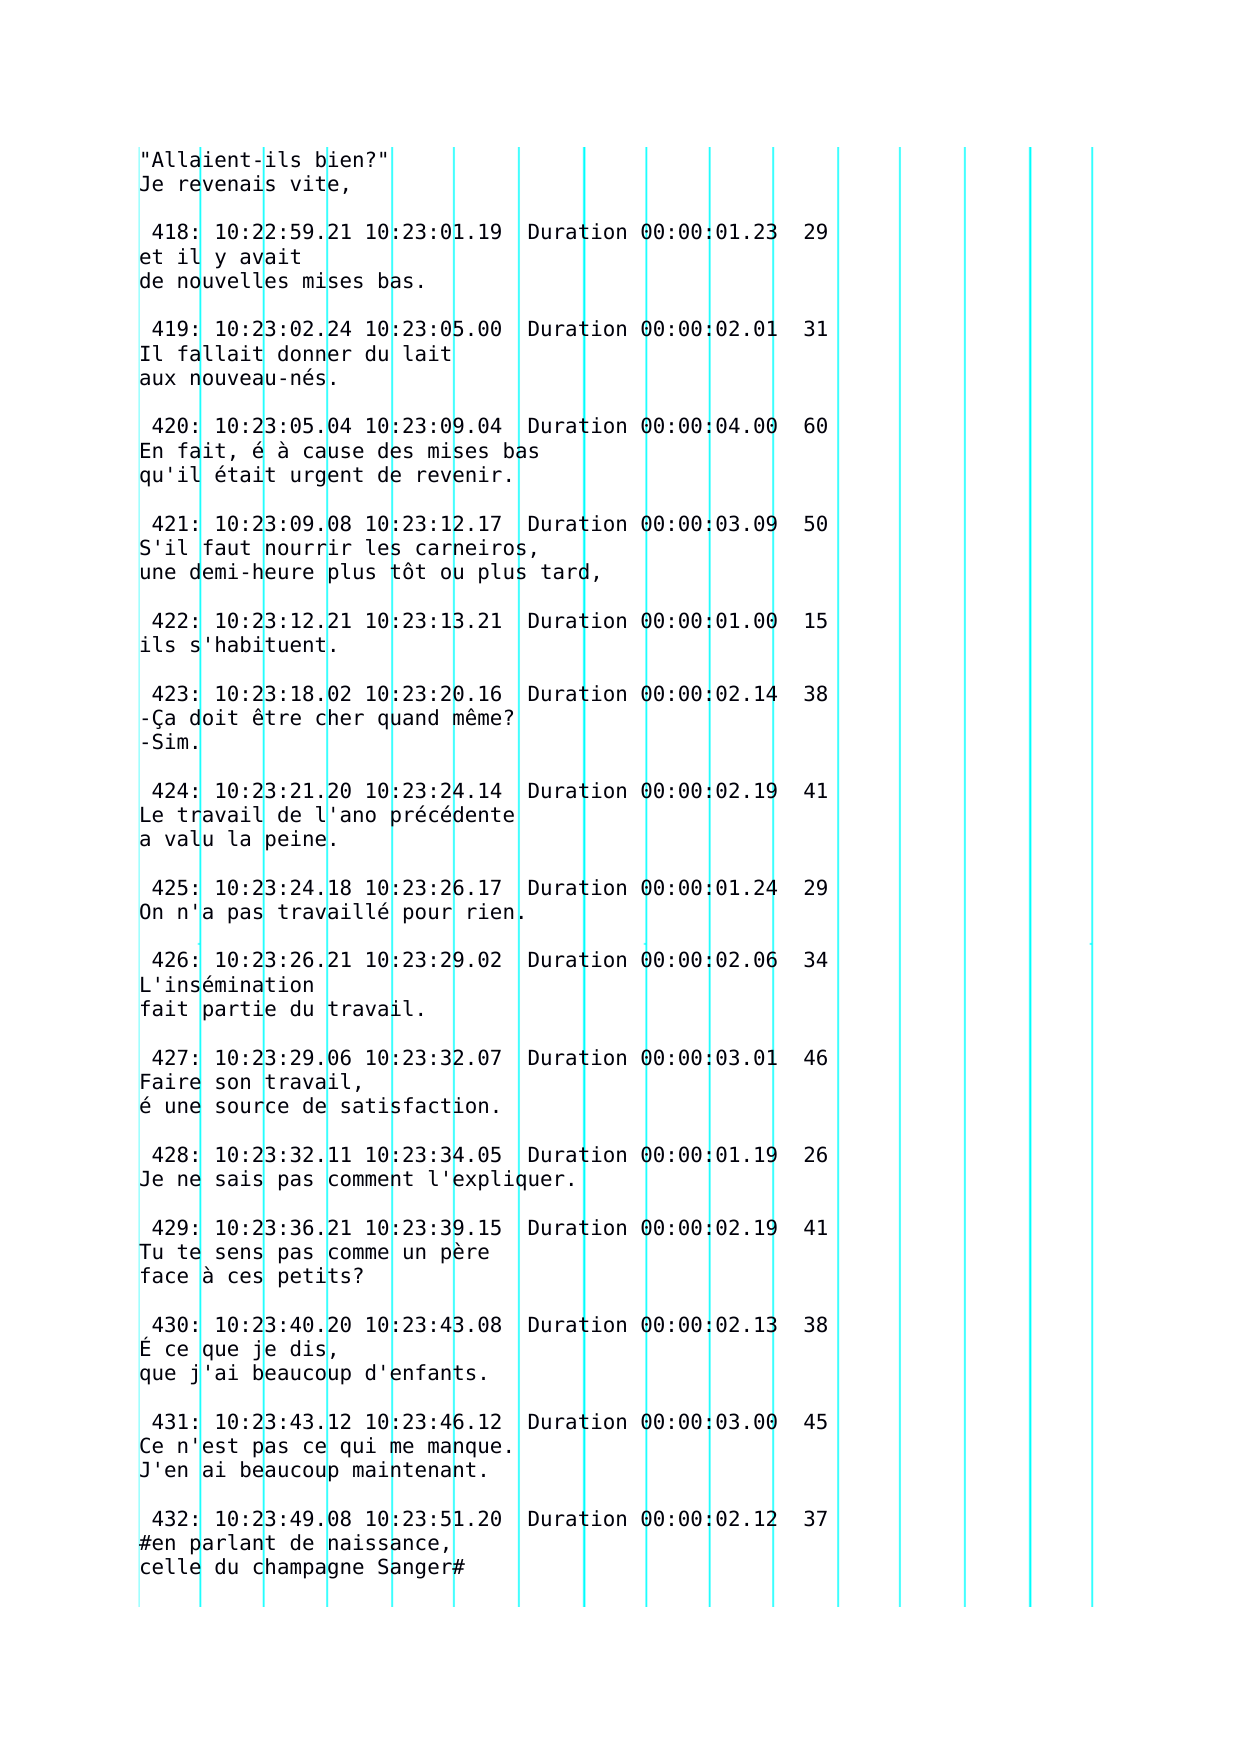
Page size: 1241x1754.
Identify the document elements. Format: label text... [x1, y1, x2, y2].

text ils s'habituent. [139, 633, 1101, 657]
text -Ça doit être cher quand même? [139, 706, 1101, 730]
picture [138, 147, 1102, 1607]
text 427: 10:23:29.06 10:23:32.07 Duration 00:00:03.01 46 [139, 1046, 1101, 1070]
text 426: 10:23:26.21 10:23:29.02 Duration 00:00:02.06 34 [139, 948, 1101, 973]
text é une source de satisfaction. [139, 1094, 1101, 1118]
text Il fallait donner du lait [139, 342, 1101, 366]
text Ce n'est pas ce qui me manque. [139, 1434, 1101, 1458]
text que j'ai beaucoup d'enfants. [139, 1361, 1101, 1385]
text 424: 10:23:21.20 10:23:24.14 Duration 00:00:02.19 41 [139, 779, 1101, 803]
text -Sim. [139, 730, 1101, 754]
text 425: 10:23:24.18 10:23:26.17 Duration 00:00:01.24 29 [139, 876, 1101, 900]
text 429: 10:23:36.21 10:23:39.15 Duration 00:00:02.19 41 [139, 1216, 1101, 1240]
text celle du champagne Sanger# [139, 1555, 1101, 1579]
text 420: 10:23:05.04 10:23:09.04 Duration 00:00:04.00 60 [139, 414, 1101, 439]
text face à ces petits? [139, 1264, 1101, 1288]
text S'il faut nourrir les carneiros, [139, 536, 1101, 560]
text a valu la peine. [139, 827, 1101, 851]
text "Allaient-ils bien?" [139, 148, 1101, 172]
text qu'il était urgent de revenir. [139, 463, 1101, 487]
text #en parlant de naissance, [139, 1531, 1101, 1555]
text 419: 10:23:02.24 10:23:05.00 Duration 00:00:02.01 31 [139, 317, 1101, 342]
text É ce que je dis, [139, 1337, 1101, 1361]
text Tu te sens pas comme un père [139, 1240, 1101, 1264]
text 431: 10:23:43.12 10:23:46.12 Duration 00:00:03.00 45 [139, 1410, 1101, 1434]
text On n'a pas travaillé pour rien. [139, 900, 1101, 924]
text Le travail de l'ano précédente [139, 803, 1101, 827]
text Je ne sais pas comment l'expliquer. [139, 1167, 1101, 1191]
text Je revenais vite, [139, 172, 1101, 196]
text Faire son travail, [139, 1070, 1101, 1094]
text 432: 10:23:49.08 10:23:51.20 Duration 00:00:02.12 37 [139, 1507, 1101, 1531]
text fait partie du travail. [139, 997, 1101, 1021]
text 422: 10:23:12.21 10:23:13.21 Duration 00:00:01.00 15 [139, 609, 1101, 633]
text En fait, é à cause des mises bas [139, 439, 1101, 463]
text aux nouveau-nés. [139, 366, 1101, 390]
text 430: 10:23:40.20 10:23:43.08 Duration 00:00:02.13 38 [139, 1313, 1101, 1337]
text 421: 10:23:09.08 10:23:12.17 Duration 00:00:03.09 50 [139, 512, 1101, 536]
text J'en ai beaucoup maintenant. [139, 1458, 1101, 1482]
text et il y avait [139, 245, 1101, 269]
text L'insémination [139, 973, 1101, 997]
text une demi-heure plus tôt ou plus tard, [139, 560, 1101, 584]
text de nouvelles mises bas. [139, 269, 1101, 293]
text 418: 10:22:59.21 10:23:01.19 Duration 00:00:01.23 29 [139, 220, 1101, 245]
text 423: 10:23:18.02 10:23:20.16 Duration 00:00:02.14 38 [139, 682, 1101, 706]
text 428: 10:23:32.11 10:23:34.05 Duration 00:00:01.19 26 [139, 1143, 1101, 1167]
